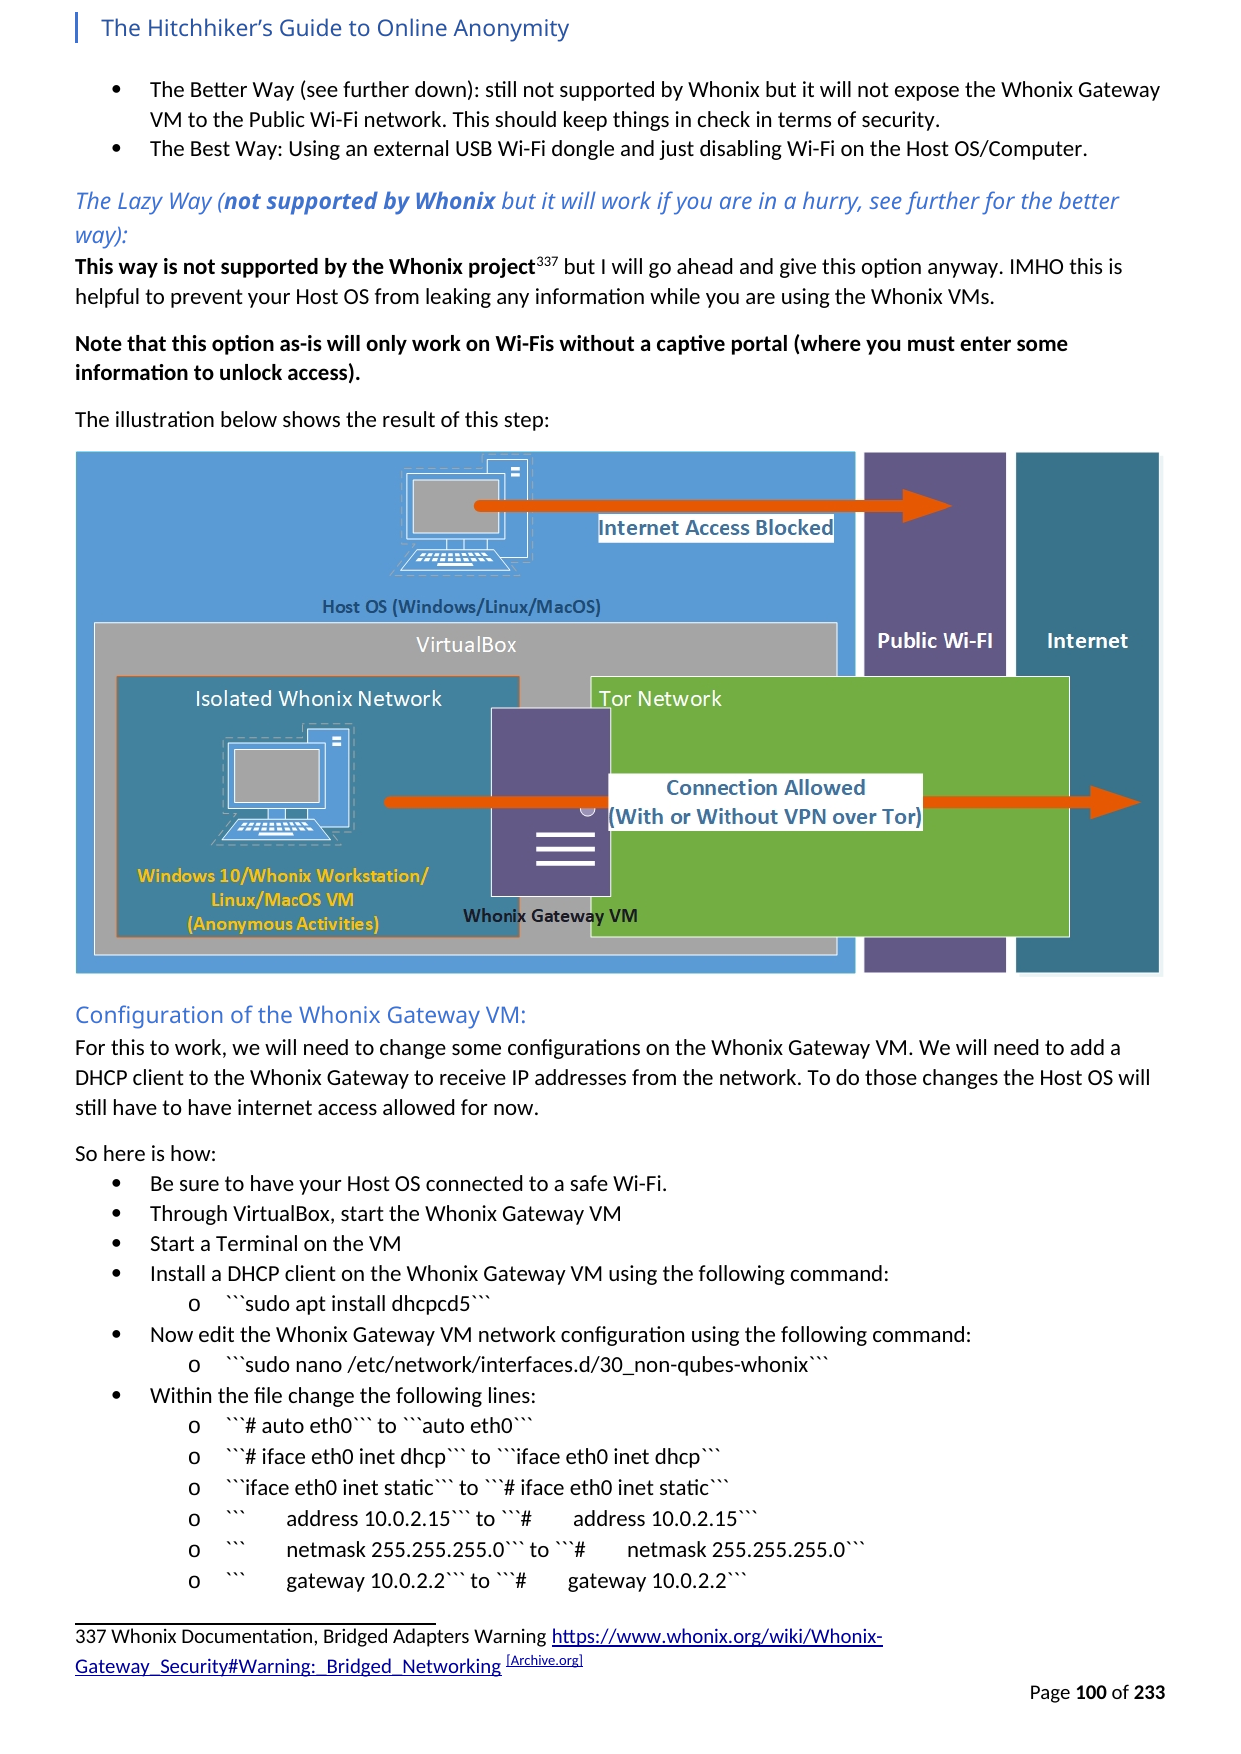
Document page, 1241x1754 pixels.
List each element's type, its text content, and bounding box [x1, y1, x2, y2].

subtitle Configuration of the Whonix Gateway VM: [75, 999, 1165, 1031]
list Install a DHCP client on the Whonix Gateway VM using the following command: [112, 1259, 1165, 1287]
picture [75, 451, 1164, 977]
text The illustration below shows the result of this step: [75, 405, 1165, 433]
list The Best Way: Using an external USB Wi-Fi dongle and just disabling Wi-Fi on the Host OS/Computer. [112, 134, 1165, 163]
list The Better Way (see further down): still not supported by Whonix but it will not expose the Whonix Gateway VM to the Public Wi-Fi network. This should keep things in check in terms of security. [112, 75, 1165, 133]
text Whonix Documentation, Bridged Adapters Warning https://www.whonix.org/wiki/Whonix-Gateway_Security#Warning:_Bridged_Networking [Archive.org] [75, 1624, 1165, 1679]
list ```sudo nano /etc/network/interfaces.d/30_non-qubes-whonix``` [187, 1350, 1165, 1379]
list Be sure to have your Host OS connected to a safe Wi-Fi. [112, 1169, 1165, 1197]
list ``` netmask 255.255.255.0``` to ```# netmask 255.255.255.0``` [187, 1535, 1165, 1564]
list ```sudo apt install dhcpcd5``` [187, 1289, 1165, 1318]
list ``` address 10.0.2.15``` to ```# address 10.0.2.15``` [187, 1504, 1165, 1533]
text So here is how: [75, 1139, 1165, 1167]
list ```# iface eth0 inet dhcp``` to ```iface eth0 inet dhcp``` [187, 1442, 1165, 1471]
list ```iface eth0 inet static``` to ```# iface eth0 inet static``` [187, 1473, 1165, 1502]
text For this to work, we will need to change some configurations on the Whonix Gateway VM. We will need to add a DHCP client to the Whonix Gateway to receive IP addresses from the network. To do those changes the Host OS will still have to have internet access allowed for now. [75, 1033, 1165, 1121]
list Within the file change the following lines: [112, 1381, 1165, 1409]
list Through VirtualBox, start the Whonix Gateway VM [112, 1199, 1165, 1227]
list ```# auto eth0``` to ```auto eth0``` [187, 1411, 1165, 1440]
list ``` gateway 10.0.2.2``` to ```# gateway 10.0.2.2``` [187, 1566, 1165, 1596]
list Start a Terminal on the VM [112, 1229, 1165, 1257]
text This way is not supported by the Whonix project but I will go ahead and give this option anyway. IMHO this is helpful to prevent your Host OS from leaking any information while you are using the Whonix VMs. [75, 252, 1165, 310]
list Now edit the Whonix Gateway VM network configuration using the following command: [112, 1320, 1165, 1348]
text Note that this option as-is will only work on Wi-Fis without a captive portal (where you must enter some information to unlock access). [75, 329, 1165, 387]
subtitle The Lazy Way (not supported by Whonix but it will work if you are in a hurry, see further for the better way): [75, 185, 1165, 250]
